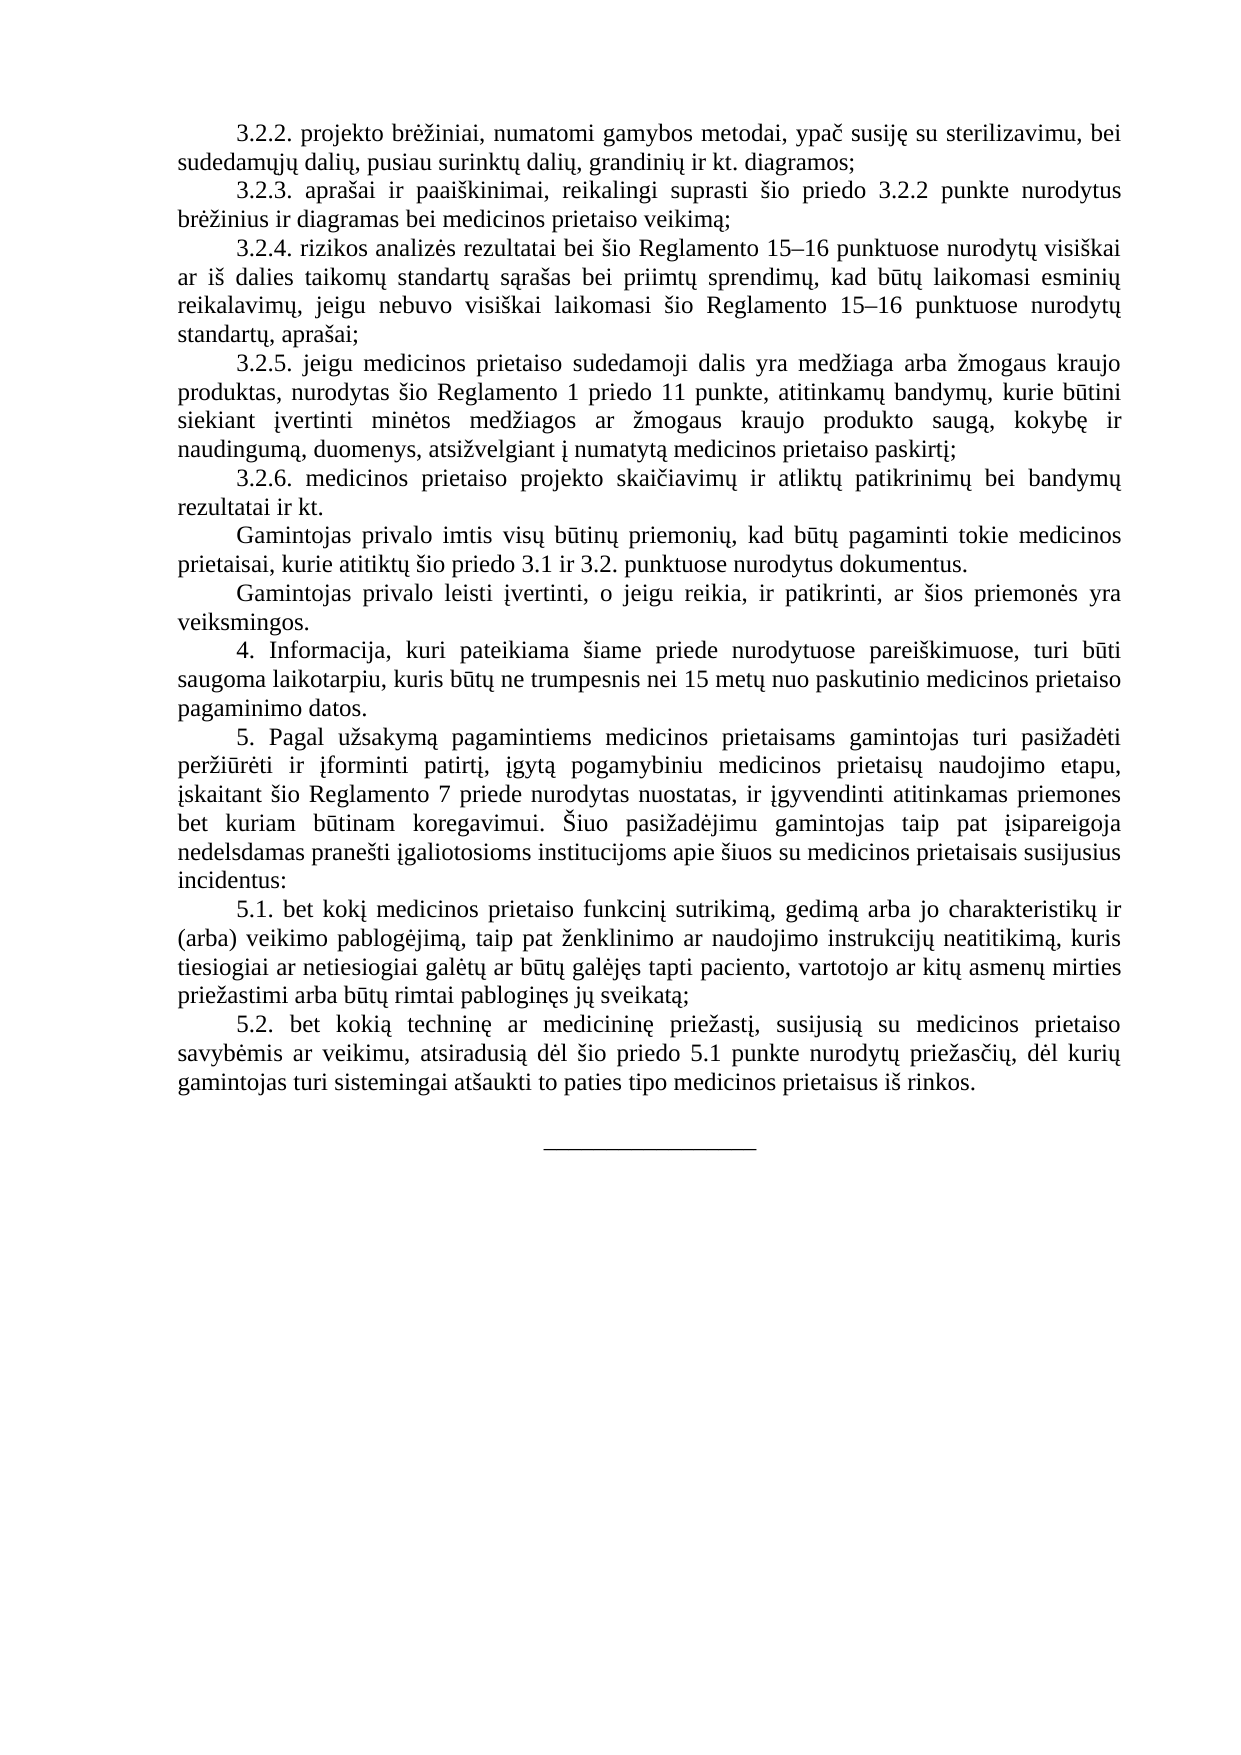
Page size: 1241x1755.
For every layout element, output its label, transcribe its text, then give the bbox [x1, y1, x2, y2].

text 5.2. bet kokią techninę ar medicininę priežastį, susijusią su medicinos prietaiso savybėmis ar veikimu, atsiradusią dėl šio priedo 5.1 punkte nurodytų priežasčių, dėl kurių gamintojas turi sistemingai atšaukti to paties tipo medicinos prietaisus iš rinkos. [177, 1009, 1122, 1096]
text 5. Pagal užsakymą pagamintiems medicinos prietaisams gamintojas turi pasižadėti peržiūrėti ir įforminti patirtį, įgytą pogamybiniu medicinos prietaisų naudojimo etapu, įskaitant šio Reglamento 7 priede nurodytas nuostatas, ir įgyvendinti atitinkamas priemones bet kuriam būtinam koregavimui. Šiuo pasižadėjimu gamintojas taip pat įsipareigoja nedelsdamas pranešti įgaliotosioms institucijoms apie šiuos su medicinos prietaisais susijusius incidentus: [177, 722, 1122, 894]
text 3.2.4. rizikos analizės rezultatai bei šio Reglamento 15–16 punktuose nurodytų visiškai ar iš dalies taikomų standartų sąrašas bei priimtų sprendimų, kad būtų laikomasi esminių reikalavimų, jeigu nebuvo visiškai laikomasi šio Reglamento 15–16 punktuose nurodytų standartų, aprašai; [177, 233, 1122, 348]
text 4. Informacija, kuri pateikiama šiame priede nurodytuose pareiškimuose, turi būti saugoma laikotarpiu, kuris būtų ne trumpesnis nei 15 metų nuo paskutinio medicinos prietaiso pagaminimo datos. [177, 636, 1122, 722]
text _________________ [177, 1124, 1122, 1153]
text 3.2.5. jeigu medicinos prietaiso sudedamoji dalis yra medžiaga arba žmogaus kraujo produktas, nurodytas šio Reglamento 1 priedo 11 punkte, atitinkamų bandymų, kurie būtini siekiant įvertinti minėtos medžiagos ar žmogaus kraujo produkto saugą, kokybę ir naudingumą, duomenys, atsižvelgiant į numatytą medicinos prietaiso paskirtį; [177, 348, 1122, 463]
text 3.2.6. medicinos prietaiso projekto skaičiavimų ir atliktų patikrinimų bei bandymų rezultatai ir kt. [177, 463, 1122, 521]
text 5.1. bet kokį medicinos prietaiso funkcinį sutrikimą, gedimą arba jo charakteristikų ir (arba) veikimo pablogėjimą, taip pat ženklinimo ar naudojimo instrukcijų neatitikimą, kuris tiesiogiai ar netiesiogiai galėtų ar būtų galėjęs tapti paciento, vartotojo ar kitų asmenų mirties priežastimi arba būtų rimtai pabloginęs jų sveikatą; [177, 894, 1122, 1009]
text Gamintojas privalo leisti įvertinti, o jeigu reikia, ir patikrinti, ar šios priemonės yra veiksmingos. [177, 578, 1122, 636]
text Gamintojas privalo imtis visų būtinų priemonių, kad būtų pagaminti tokie medicinos prietaisai, kurie atitiktų šio priedo 3.1 ir 3.2. punktuose nurodytus dokumentus. [177, 521, 1122, 578]
text 3.2.3. aprašai ir paaiškinimai, reikalingi suprasti šio priedo 3.2.2 punkte nurodytus brėžinius ir diagramas bei medicinos prietaiso veikimą; [177, 176, 1122, 233]
text 3.2.2. projekto brėžiniai, numatomi gamybos metodai, ypač susiję su sterilizavimu, bei sudedamųjų dalių, pusiau surinktų dalių, grandinių ir kt. diagramos; [177, 118, 1122, 176]
